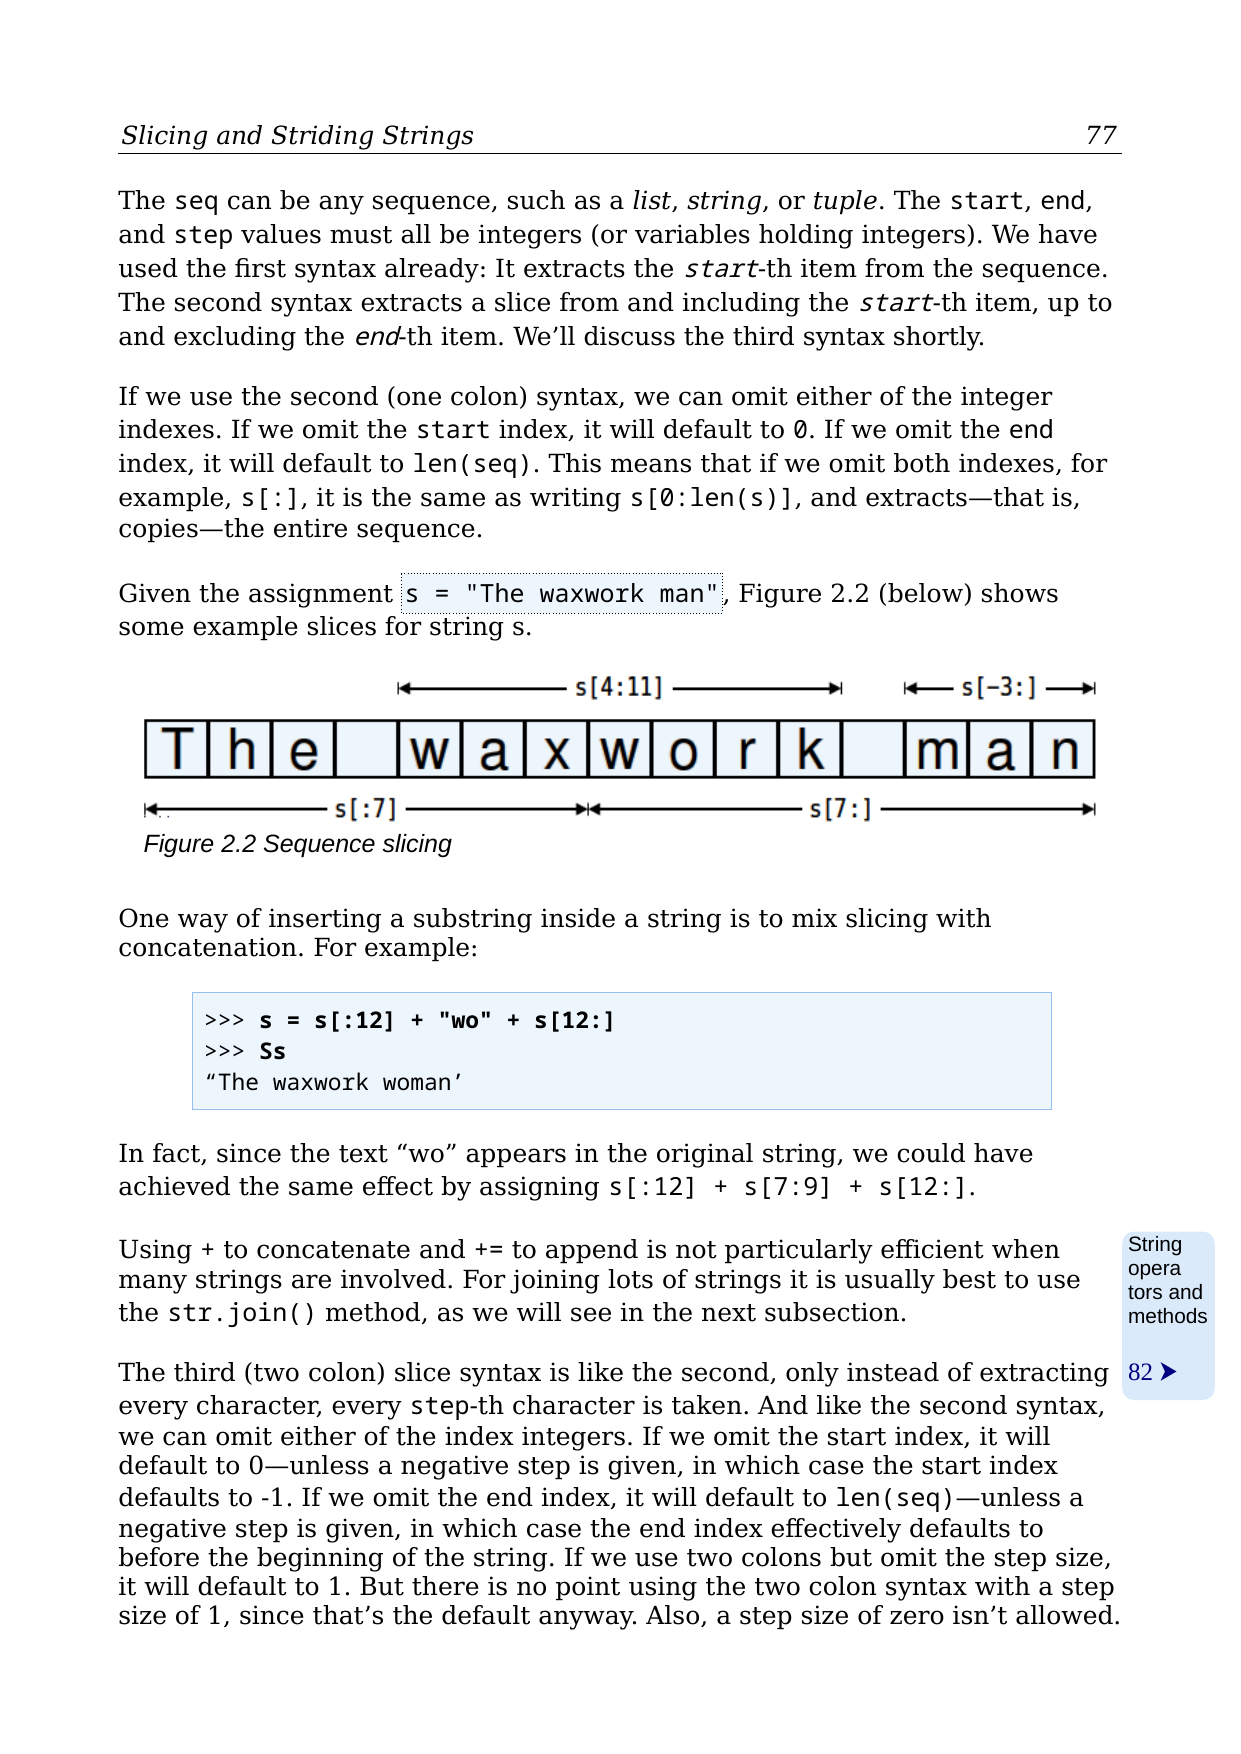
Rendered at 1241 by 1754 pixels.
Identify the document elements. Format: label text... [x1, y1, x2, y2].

text In fact, since the text “wo” appears in the original string, we could have achieved the same effect by assigning s[:12] + s[7:9] + s[12:]. [118, 1139, 1122, 1202]
text The seq can be any sequence, such as a list, string, or tuple. The start, end, and step values must all be integers (or variables holding integers). We have used the first syntax already: It extracts the start-th item from the sequence. The second syntax extracts a slice from and including the start-th item, up to and excluding the end-th item. We’ll discuss the third syntax shortly. [118, 183, 1122, 353]
text >>> Ss [193, 1023, 1051, 1054]
text If we use the second (one colon) syntax, we can omit either of the integer indexes. If we omit the start index, it will default to 0. If we omit the end index, it will default to len(seq). This means that if we omit both indexes, for example, s[:], it is the same as writing s[0:len(s)], and extracts—that is, copies—the entire sequence. [118, 382, 1122, 543]
text “The waxwork woman’ [193, 1054, 1051, 1109]
text Figure 2.2 Sequence slicing [143, 830, 1097, 858]
text Given the assignment s = "The waxwork man", Figure 2.2 (below) shows some example slices for string s. [118, 572, 1122, 642]
picture [143, 671, 1097, 830]
text >>> s = s[:12] + "wo" + s[12:] [193, 993, 1051, 1023]
text One way of inserting a substring inside a string is to mix slicing with concatenation. For example: [118, 830, 1122, 962]
text Using + to concatenate and += to append is not particularly efficient when many strings are involved. For joining lots of strings it is usually best to use the str.join() method, as we will see in the next subsection. [118, 1232, 1122, 1329]
text The third (two colon) slice syntax is like the second, only instead of extracting every character, every step-th character is taken. And like the second syntax, we can omit either of the index integers. If we omit the start index, it will default to 0—unless a negative step is given, in which case the start index defaults to -1. If we omit the end index, it will default to len(seq)—unless a negative step is given, in which case the end index effectively defaults to before the beginning of the string. If we use two colons but omit the step size, it will default to 1. But there is no point using the two colon syntax with a step size of 1, since that’s the default anyway. Also, a step size of zero isn’t allowed. [118, 1358, 1122, 1631]
